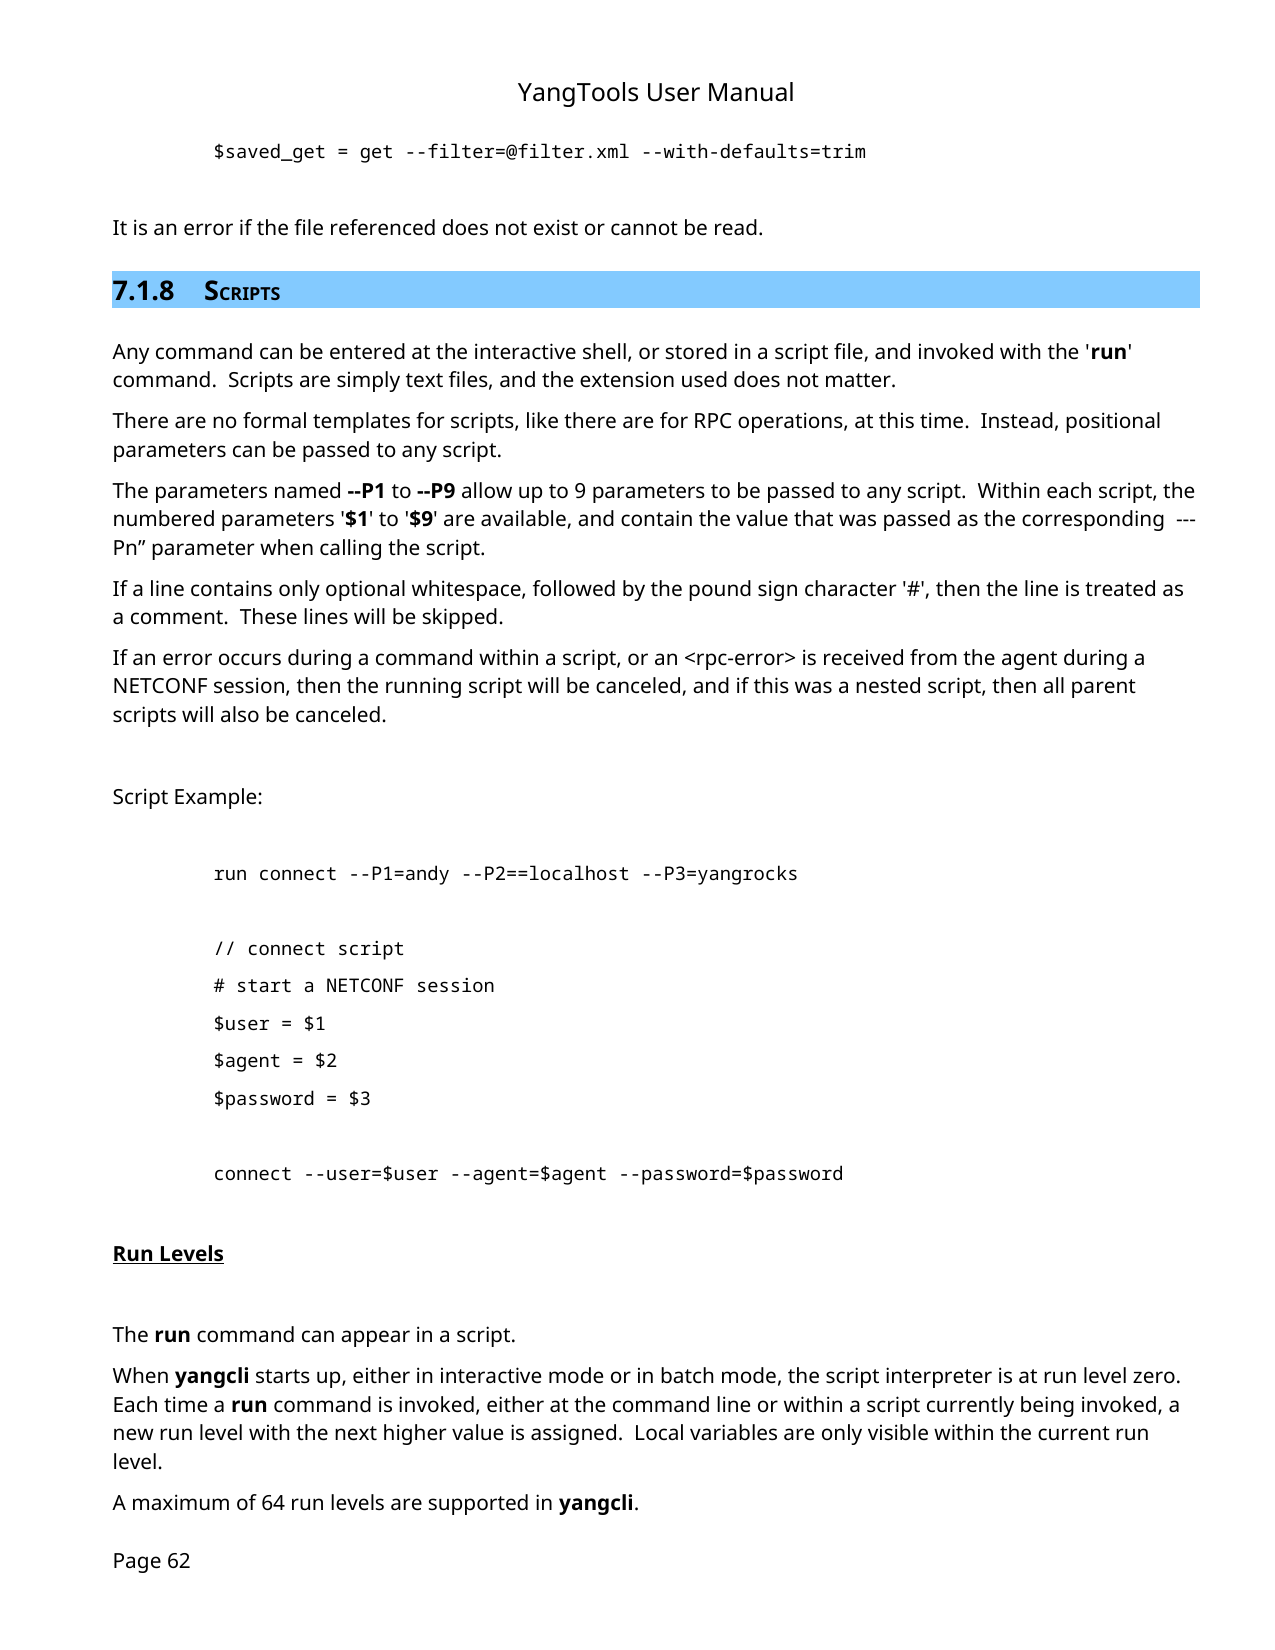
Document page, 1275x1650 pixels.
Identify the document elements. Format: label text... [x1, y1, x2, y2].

text $saved_get = get --filter=@filter.xml --with-defaults=trim [139, 138, 1200, 164]
text # start a NETCONF session [139, 973, 1200, 998]
text $agent = $2 [139, 1048, 1200, 1073]
subtitle Scripts [112, 271, 1200, 308]
text $user = $1 [139, 1010, 1200, 1036]
text $password = $3 [139, 1085, 1200, 1111]
text A maximum of 64 run levels are supported in yangcli. [112, 1488, 1200, 1516]
text When yangcli starts up, either in interactive mode or in batch mode, the script interpreter is at run level zero. Each time a run command is invoked, either at the command line or within a script currently being invoked, a new run level with the next higher value is assigned. Local variables are only visible within the current run level. [112, 1362, 1200, 1475]
text The run command can appear in a script. [112, 1321, 1200, 1349]
text The parameters named --P1 to --P9 allow up to 9 parameters to be passed to any script. Within each script, the numbered parameters '$1' to '$9' are available, and contain the value that was passed as the corresponding ---Pn” parameter when calling the script. [112, 476, 1200, 561]
text If an error occurs during a command within a script, or an <rpc-error> is received from the agent during a NETCONF session, then the running script will be canceled, and if this was a nested script, then all parent scripts will also be canceled. [112, 643, 1200, 728]
text There are no formal templates for scripts, like there are for RPC operations, at this time. Instead, positional parameters can be passed to any script. [112, 407, 1200, 463]
text Run Levels [112, 1239, 1200, 1267]
text connect --user=$user --agent=$agent --password=$password [139, 1160, 1200, 1186]
text // connect script [139, 935, 1200, 961]
text If a line contains only optional whitespace, followed by the pound sign character '#', then the line is treated as a comment. These lines will be skipped. [112, 574, 1200, 631]
text run connect --P1=andy --P2==localhost --P3=yangrocks [139, 860, 1200, 886]
text Any command can be entered at the interactive shell, or stored in a script file, and invoked with the 'run' command. Scripts are simply text files, and the extension used does not matter. [112, 337, 1200, 394]
text Script Example: [112, 782, 1200, 810]
text It is an error if the file referenced does not exist or cannot be read. [112, 213, 1200, 242]
